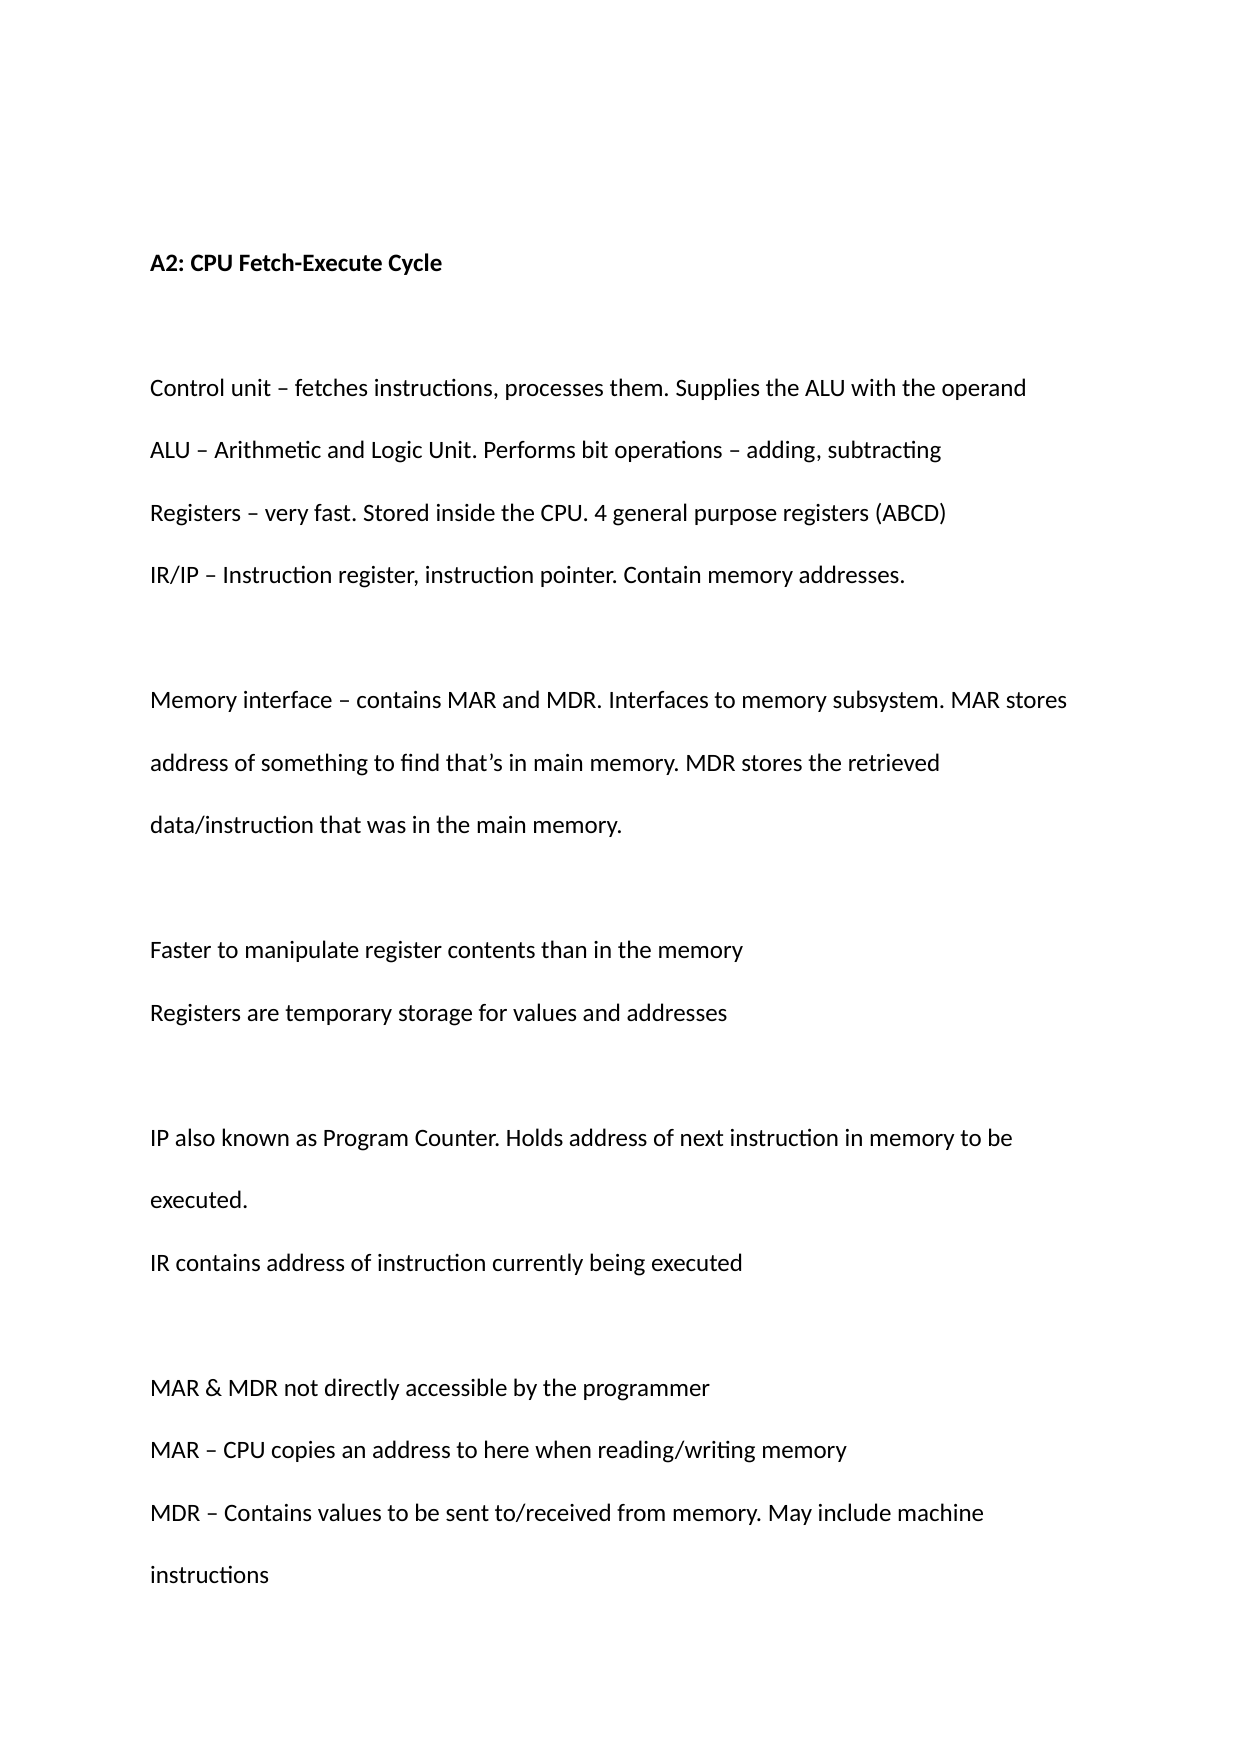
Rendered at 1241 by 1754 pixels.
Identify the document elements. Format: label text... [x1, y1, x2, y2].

text Control unit – fetches instructions, processes them. Supplies the ALU with the operand [150, 346, 1091, 408]
text MAR & MDR not directly accessible by the programmer [150, 1346, 1091, 1408]
text MDR – Contains values to be sent to/received from memory. May include machine instructions [150, 1471, 1091, 1596]
text A2: CPU Fetch-Execute Cycle [150, 221, 1091, 283]
text Registers – very fast. Stored inside the CPU. 4 general purpose registers (ABCD) [150, 471, 1091, 533]
text Memory interface – contains MAR and MDR. Interfaces to memory subsystem. MAR stores address of something to find that’s in main memory. MDR stores the retrieved data/instruction that was in the main memory. [150, 658, 1091, 846]
text IR/IP – Instruction register, instruction pointer. Contain memory addresses. [150, 533, 1091, 596]
text MAR – CPU copies an address to here when reading/writing memory [150, 1408, 1091, 1471]
text Faster to manipulate register contents than in the memory [150, 908, 1091, 971]
text IP also known as Program Counter. Holds address of next instruction in memory to be executed. [150, 1096, 1091, 1221]
text Registers are temporary storage for values and addresses [150, 971, 1091, 1033]
text ALU – Arithmetic and Logic Unit. Performs bit operations – adding, subtracting [150, 408, 1091, 471]
text IR contains address of instruction currently being executed [150, 1221, 1091, 1283]
